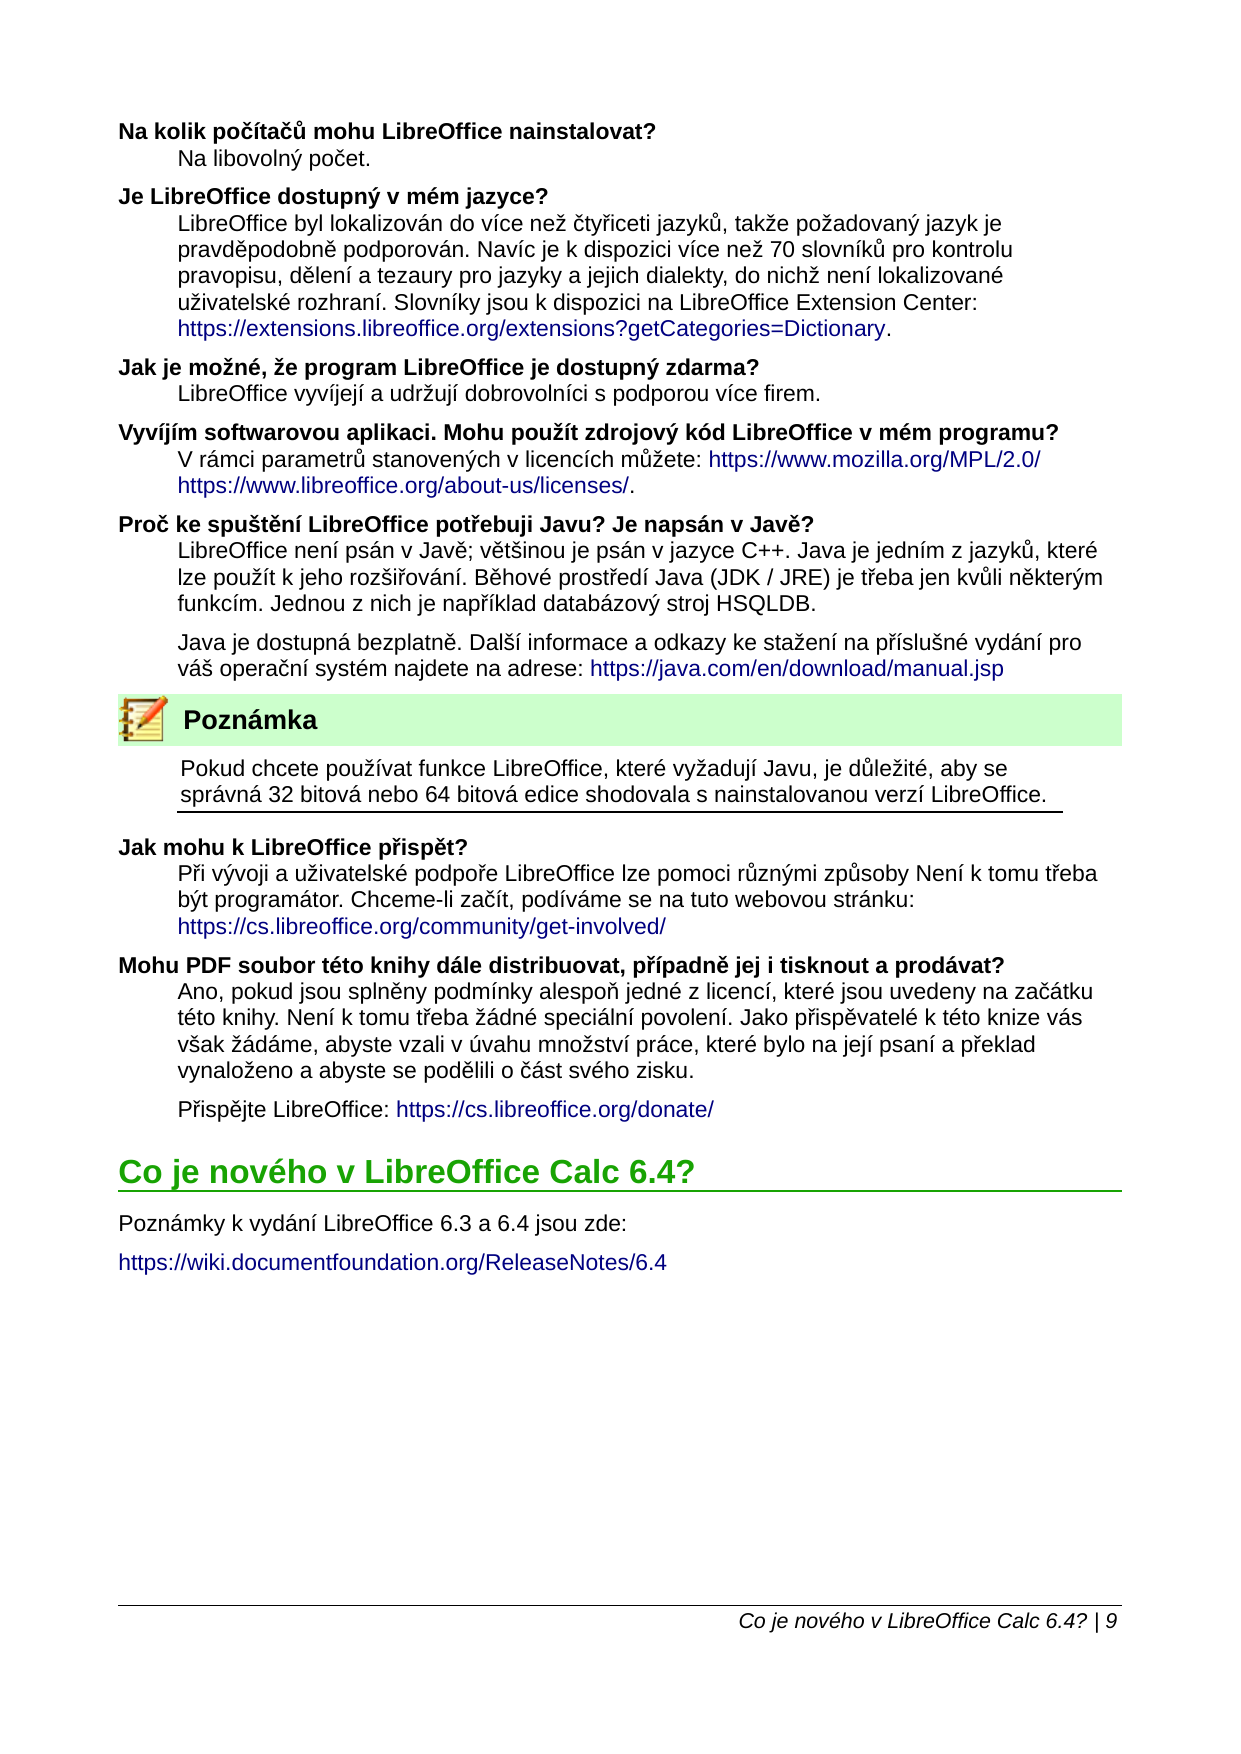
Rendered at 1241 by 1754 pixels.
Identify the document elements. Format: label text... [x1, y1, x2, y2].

text Vyvíjím softwarovou aplikaci. Mohu použít zdrojový kód LibreOffice v mém programu? [118, 419, 1122, 446]
subtitle Poznámka [118, 694, 1122, 746]
text Poznámky k vydání LibreOffice 6.3 a 6.4 jsou zde: [118, 1210, 1122, 1236]
text https://wiki.documentfoundation.org/ReleaseNotes/6.4 [118, 1249, 1122, 1275]
text Jak mohu k LibreOffice přispět? [118, 834, 1122, 860]
text LibreOffice byl lokalizován do více než čtyřiceti jazyků, takže požadovaný jazyk je pravděpodobně podporován. Navíc je k dispozici více než 70 slovníků pro kontrolu pravopisu, dělení a tezaury pro jazyky a jejich dialekty, do nichž není lokalizované uživatelské rozhraní. Slovníky jsou k dispozici na LibreOffice Extension Center: https://extensions.libreoffice.org/extensions?getCategories=Dictionary. [177, 210, 1122, 341]
text Na libovolný počet. [177, 144, 1122, 171]
text Při vývoji a uživatelské podpoře LibreOffice lze pomoci různými způsoby Není k tomu třeba být programátor. Chceme-li začít, podíváme se na tuto webovou stránku: https://cs.libreoffice.org/community/get-involved/ [177, 860, 1122, 939]
text Přispějte LibreOffice: https://cs.libreoffice.org/donate/ [177, 1096, 1122, 1122]
text Je LibreOffice dostupný v mém jazyce? [118, 183, 1122, 210]
text Jak je možné, že program LibreOffice je dostupný zdarma? [118, 354, 1122, 380]
picture [119, 694, 170, 745]
text Ano, pokud jsou splněny podmínky alespoň jedné z licencí, které jsou uvedeny na začátku této knihy. Není k tomu třeba žádné speciální povolení. Jako přispěvatelé k této knize vás však žádáme, abyste vzali v úvahu množství práce, které bylo na její psaní a překlad vynaloženo a abyste se podělili o část svého zisku. [177, 978, 1122, 1083]
text V rámci parametrů stanovených v licencích můžete: https://www.mozilla.org/MPL/2.0/ https://www.libreoffice.org/about-us/licenses/. [177, 446, 1122, 498]
text Java je dostupná bezplatně. Další informace a odkazy ke stažení na příslušné vydání pro váš operační systém najdete na adrese: https://java.com/en/download/manual.jsp [177, 629, 1122, 681]
text Mohu PDF soubor této knihy dále distribuovat, případně jej i tisknout a prodávat? [118, 952, 1122, 978]
text LibreOffice vyvíjejí a udržují dobrovolníci s podporou více firem. [177, 380, 1122, 407]
subtitle Co je nového v LibreOffice Calc 6.4? [118, 1152, 1122, 1190]
text Na kolik počítačů mohu LibreOffice nainstalovat? [118, 118, 1122, 144]
text LibreOffice není psán v Javě; většinou je psán v jazyce C++. Java je jedním z jazyků, které lze použít k jeho rozšiřování. Běhové prostředí Java (JDK / JRE) je třeba jen kvůli některým funkcím. Jednou z nich je například databázový stroj HSQLDB. [177, 537, 1122, 616]
text Pokud chcete používat funkce LibreOffice, které vyžadují Javu, je důležité, aby se správná 32 bitová nebo 64 bitová edice shodovala s nainstalovanou verzí LibreOffice. [177, 752, 1063, 811]
text Proč ke spuštění LibreOffice potřebuji Javu? Je napsán v Javě? [118, 511, 1122, 537]
